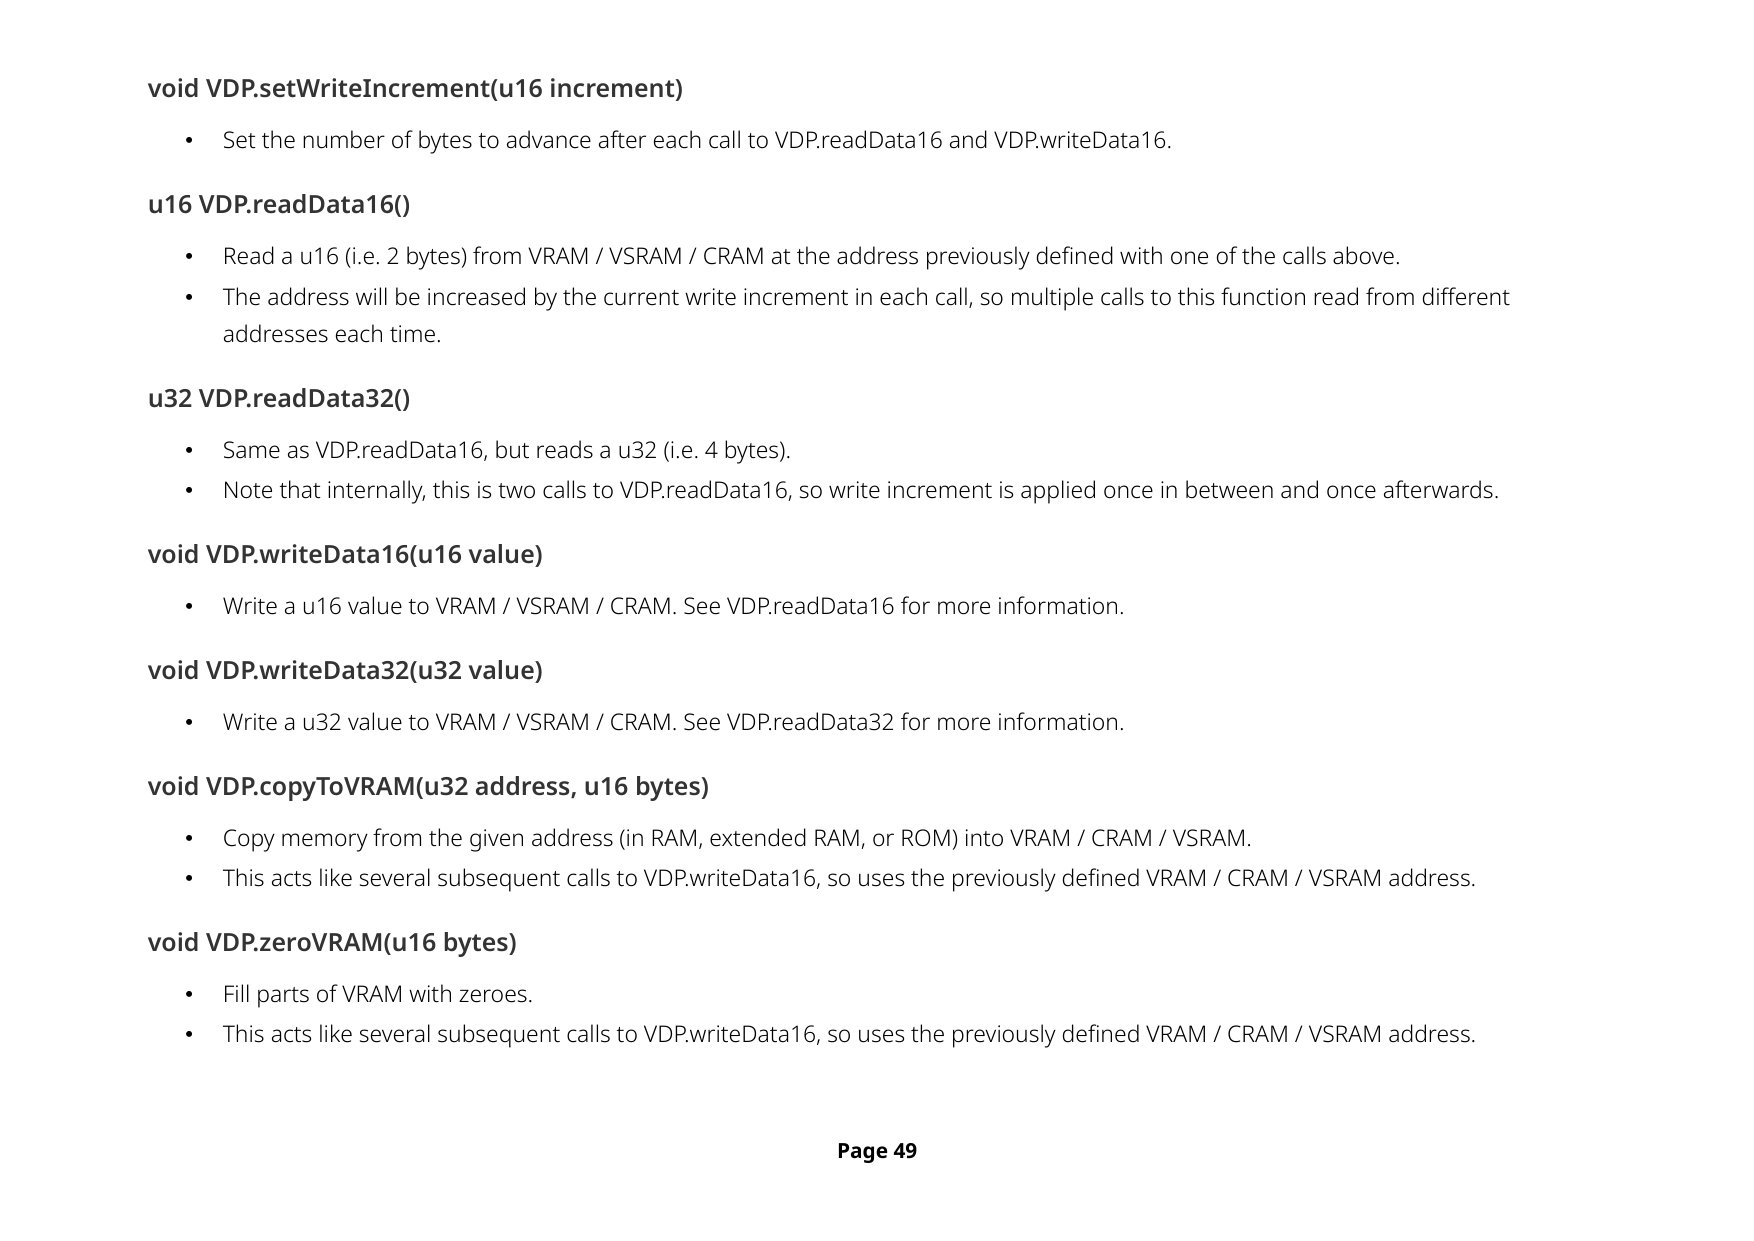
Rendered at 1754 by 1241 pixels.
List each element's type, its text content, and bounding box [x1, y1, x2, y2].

subtitle void VDP.zeroVRAM(u16 bytes) [148, 924, 1606, 959]
list This acts like several subsequent calls to VDP.writeData16, so uses the previously defined VRAM / CRAM / VSRAM address. [185, 862, 1606, 893]
list Copy memory from the given address (in RAM, extended RAM, or ROM) into VRAM / CRAM / VSRAM. [185, 822, 1606, 853]
list This acts like several subsequent calls to VDP.writeData16, so uses the previously defined VRAM / CRAM / VSRAM address. [185, 1018, 1606, 1049]
list The address will be increased by the current write increment in each call, so multiple calls to this function read from different addresses each time. [185, 280, 1606, 349]
list Read a u16 (i.e. 2 bytes) from VRAM / VSRAM / CRAM at the address previously defined with one of the calls above. [185, 240, 1606, 271]
list Fill parts of VRAM with zeroes. [185, 978, 1606, 1009]
subtitle void VDP.writeData32(u32 value) [148, 652, 1606, 687]
list Write a u32 value to VRAM / VSRAM / CRAM. See VDP.readData32 for more information. [185, 706, 1606, 737]
list Set the number of bytes to advance after each call to VDP.readData16 and VDP.writeData16. [185, 124, 1606, 155]
subtitle void VDP.writeData16(u16 value) [148, 537, 1606, 571]
subtitle u16 VDP.readData16() [148, 187, 1606, 221]
subtitle void VDP.copyToVRAM(u32 address, u16 bytes) [148, 768, 1606, 802]
subtitle void VDP.setWriteIncrement(u16 increment) [148, 71, 1606, 105]
list Same as VDP.readData16, but reads a u32 (i.e. 4 bytes). [185, 434, 1606, 465]
list Note that internally, this is two calls to VDP.readData16, so write increment is applied once in between and once afterwards. [185, 474, 1606, 505]
list Write a u16 value to VRAM / VSRAM / CRAM. See VDP.readData16 for more information. [185, 590, 1606, 621]
subtitle u32 VDP.readData32() [148, 380, 1606, 414]
